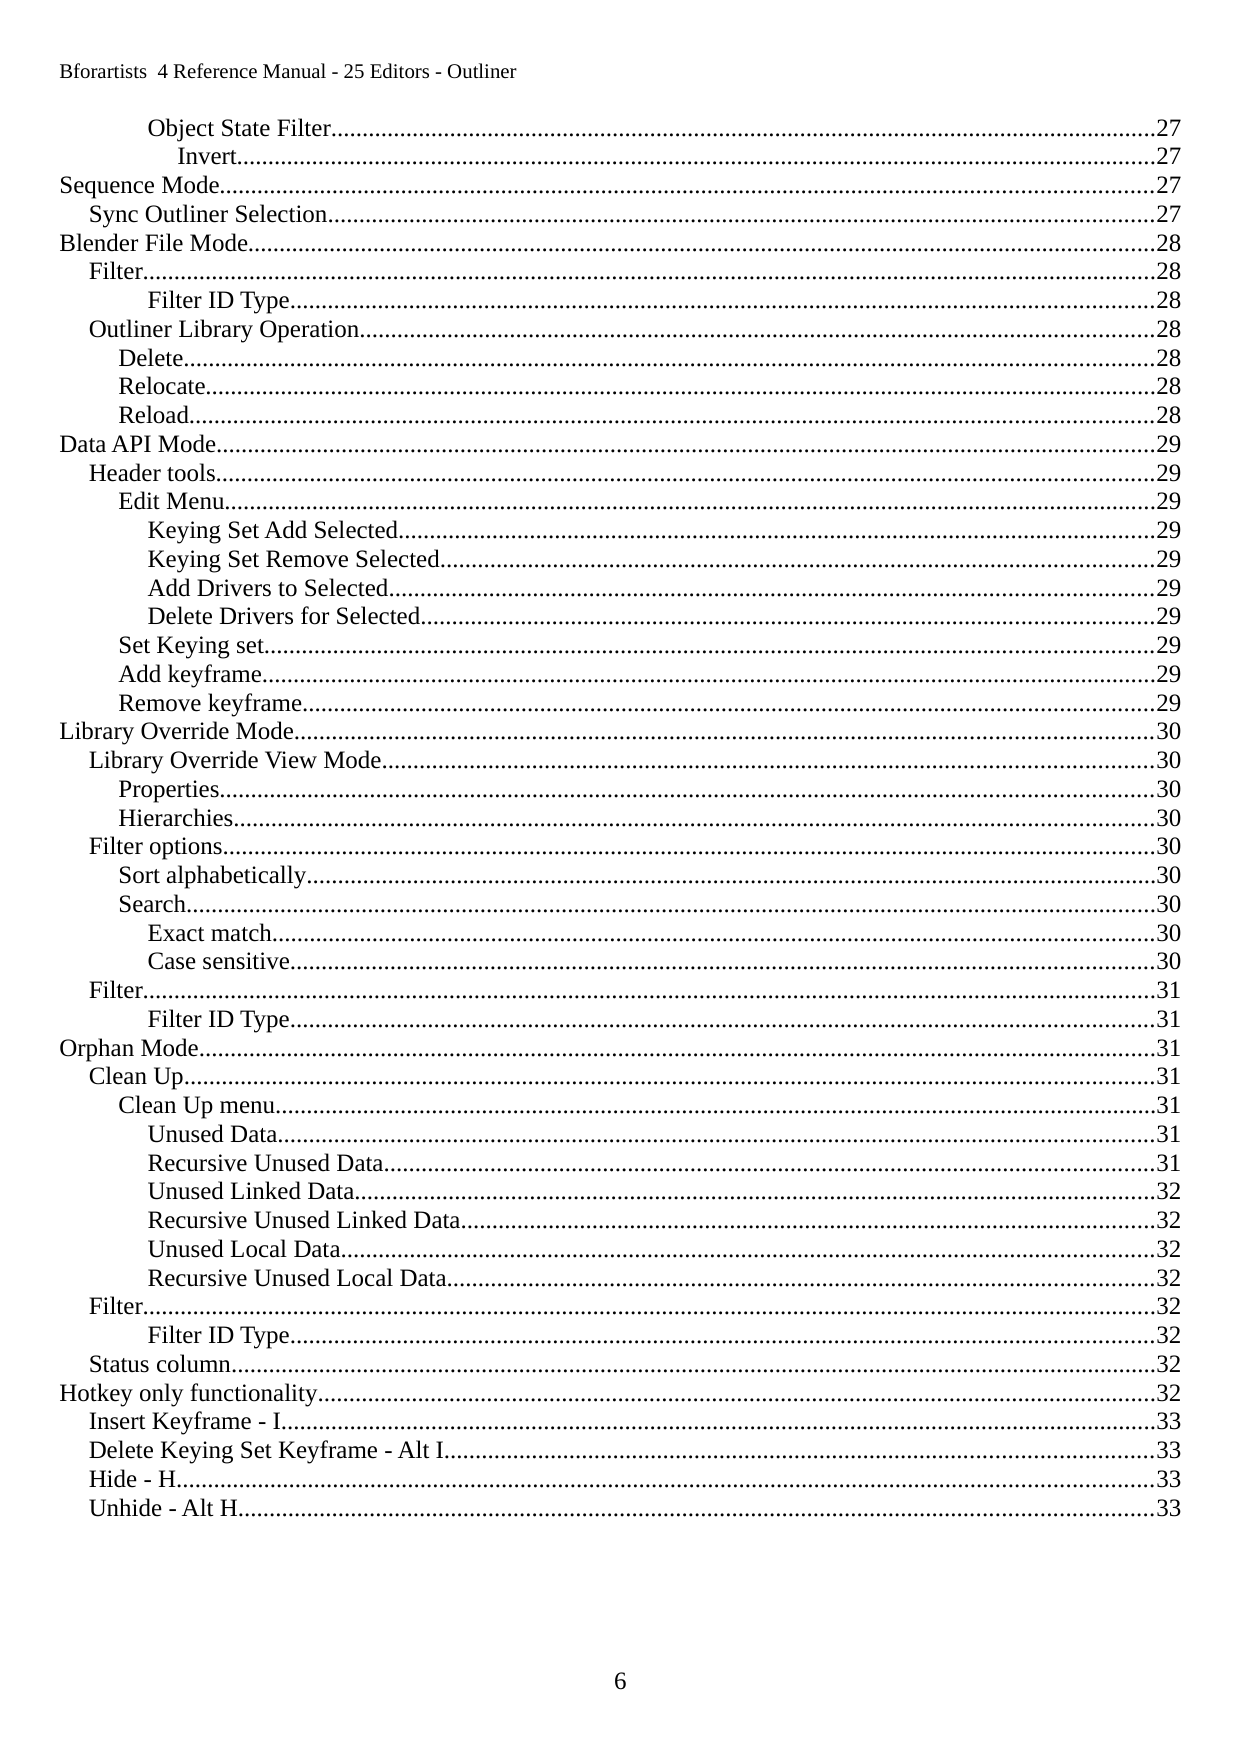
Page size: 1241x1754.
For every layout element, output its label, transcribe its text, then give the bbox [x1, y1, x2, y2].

text Set Keying set 29 [118, 630, 1181, 659]
text Recursive Unused Linked Data 32 [147, 1205, 1181, 1234]
text Hierarchies 30 [118, 803, 1181, 831]
text Reload 28 [118, 400, 1181, 429]
text Orphan Mode 31 [59, 1033, 1181, 1061]
text Recursive Unused Local Data 32 [147, 1263, 1181, 1291]
text Keying Set Add Selected 29 [147, 515, 1181, 544]
text Exact match 30 [147, 918, 1181, 946]
text Object State Filter 27 [147, 113, 1181, 141]
text Unused Local Data 32 [147, 1234, 1181, 1263]
text Library Override Mode 30 [59, 716, 1181, 745]
text Case sensitive 30 [147, 946, 1181, 975]
text Outliner Library Operation 28 [88, 314, 1181, 343]
text Filter 31 [88, 975, 1181, 1004]
text Relocate 28 [118, 371, 1181, 400]
text Add Drivers to Selected 29 [147, 573, 1181, 601]
text Delete Keying Set Keyframe - Alt I 33 [88, 1435, 1181, 1464]
text Status column 32 [88, 1349, 1181, 1378]
text Clean Up 31 [88, 1061, 1181, 1090]
text Header tools 29 [88, 458, 1181, 486]
text Data API Mode 29 [59, 429, 1181, 458]
text Delete 28 [118, 343, 1181, 371]
text Filter ID Type 28 [147, 285, 1181, 314]
text Clean Up menu 31 [118, 1090, 1181, 1119]
text Unhide - Alt H 33 [88, 1493, 1181, 1521]
text Library Override View Mode 30 [88, 745, 1181, 774]
text Delete Drivers for Selected 29 [147, 601, 1181, 630]
text Insert Keyframe - I 33 [88, 1406, 1181, 1435]
text Search 30 [118, 889, 1181, 918]
text Hide - H 33 [88, 1464, 1181, 1493]
text Recursive Unused Data 31 [147, 1148, 1181, 1176]
text Filter options 30 [88, 831, 1181, 860]
text Invert 27 [177, 141, 1181, 170]
text Sync Outliner Selection 27 [88, 199, 1181, 228]
text Edit Menu 29 [118, 486, 1181, 515]
text Add keyframe 29 [118, 659, 1181, 688]
text Hotkey only functionality 32 [59, 1378, 1181, 1406]
text Filter ID Type 31 [147, 1004, 1181, 1033]
text Filter 32 [88, 1291, 1181, 1320]
text Properties 30 [118, 774, 1181, 803]
text Blender File Mode 28 [59, 228, 1181, 256]
text Filter 28 [88, 256, 1181, 285]
text Sequence Mode 27 [59, 170, 1181, 199]
text Unused Data 31 [147, 1119, 1181, 1148]
text Keying Set Remove Selected 29 [147, 544, 1181, 573]
text Remove keyframe 29 [118, 688, 1181, 716]
text Filter ID Type 32 [147, 1320, 1181, 1349]
text Unused Linked Data 32 [147, 1176, 1181, 1205]
text Sort alphabetically 30 [118, 860, 1181, 889]
